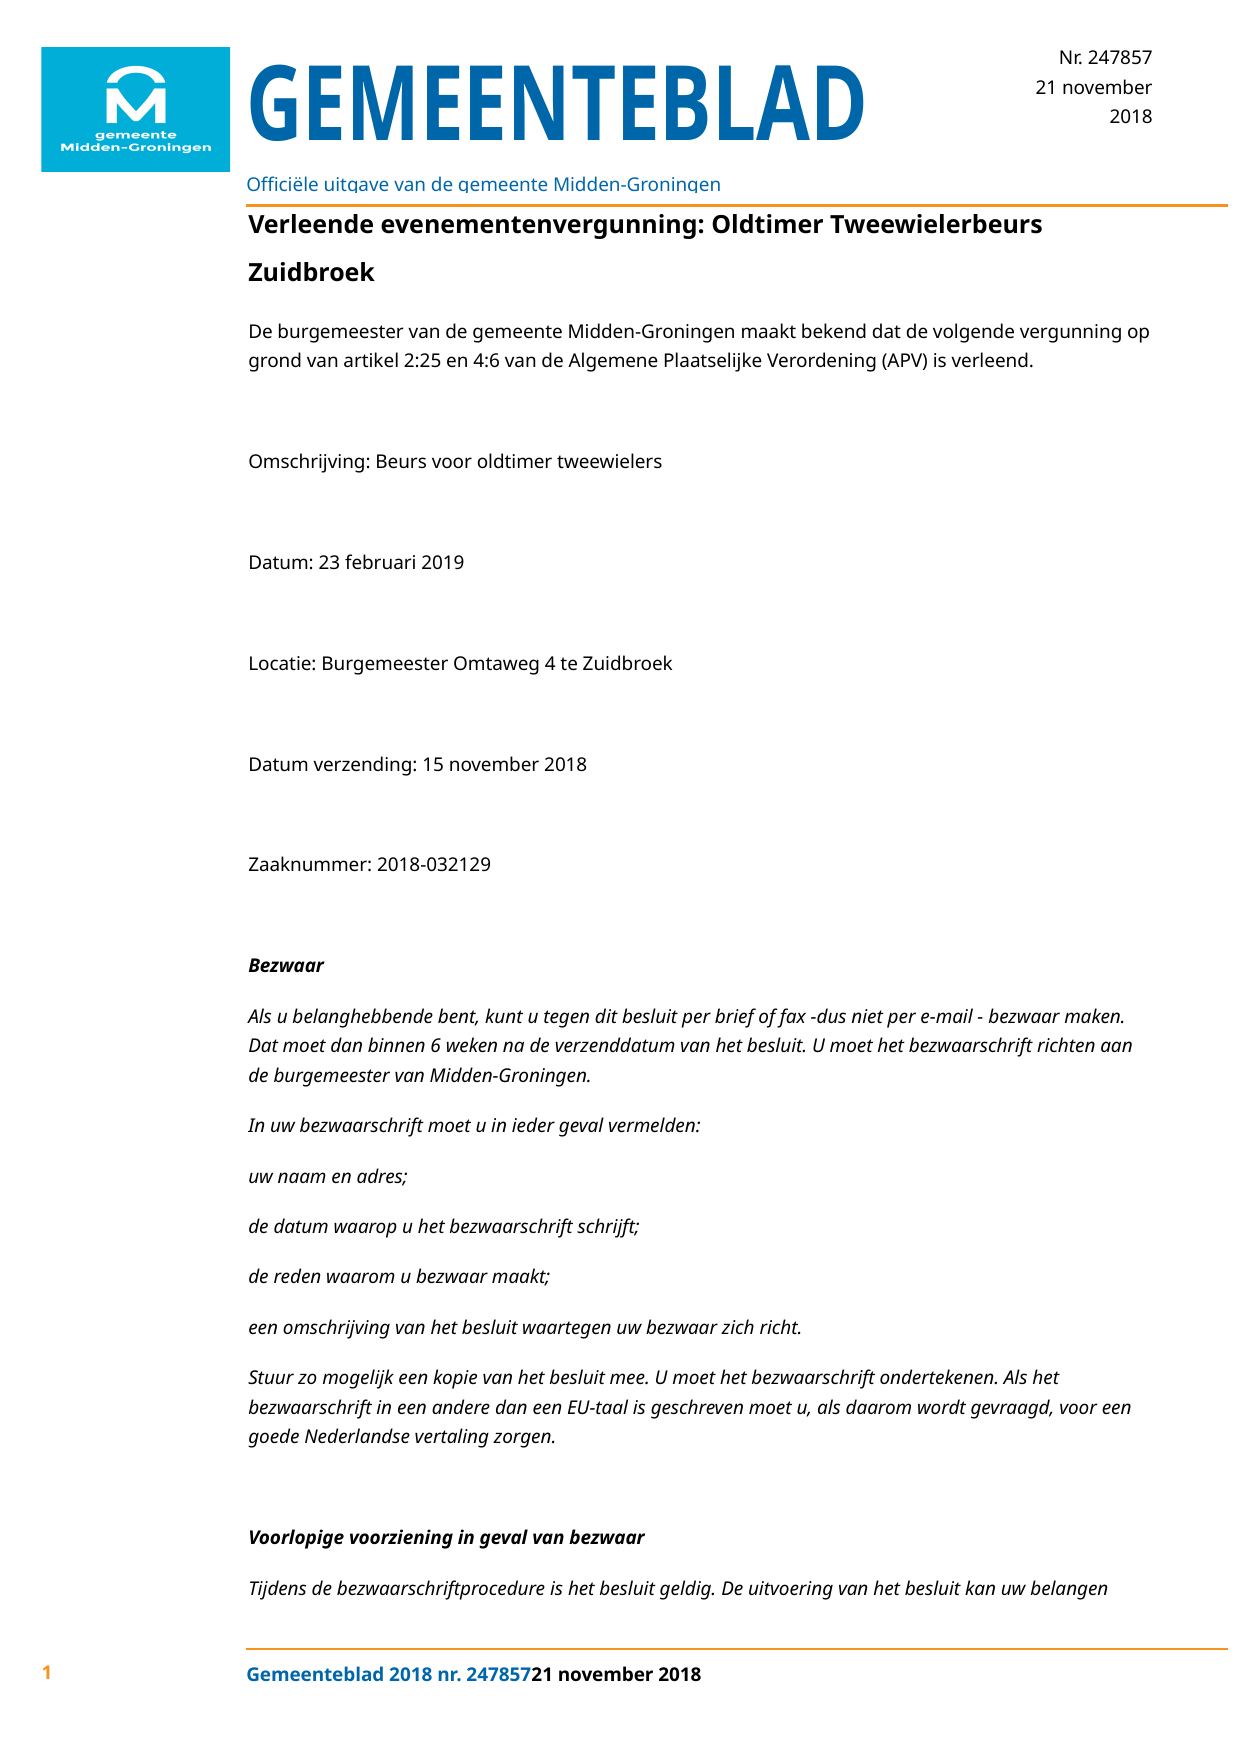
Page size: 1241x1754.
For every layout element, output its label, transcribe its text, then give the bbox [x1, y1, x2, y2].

text Omschrijving: Beurs voor oldtimer tweewielers [248, 448, 1152, 474]
text Stuur zo mogelijk een kopie van het besluit mee. U moet het bezwaarschrift ondertekenen. Als het bezwaarschrift in een andere dan een EU-taal is geschreven moet u, als daarom wordt gevraagd, voor een goede Nederlandse vertaling zorgen. [248, 1364, 1152, 1449]
text de datum waarop u het bezwaarschrift schrijft; [248, 1213, 1152, 1239]
text de reden waarom u bezwaar maakt; [248, 1264, 1152, 1289]
text Datum verzending: 15 november 2018 [248, 751, 1152, 777]
picture [184, 146, 190, 153]
text Bezwaar [248, 952, 1152, 978]
text Als u belanghebbende bent, kunt u tegen dit besluit per brief of fax -dus niet per e-mail - bezwaar maken. Dat moet dan binnen 6 weken na de verzenddatum van het besluit. U moet het bezwaarschrift richten aan de burgemeester van Midden-Groningen. [248, 1003, 1152, 1088]
text Voorlopige voorziening in geval van bezwaar [248, 1524, 1152, 1550]
picture [108, 66, 164, 82]
text In uw bezwaarschrift moet u in ieder geval vermelden: [248, 1112, 1152, 1138]
text Tijdens de bezwaarschriftprocedure is het besluit geldig. De uitvoering van het besluit kan uw belangen [248, 1575, 1152, 1601]
text een omschrijving van het besluit waartegen uw bezwaar zich richt. [248, 1314, 1152, 1340]
text Locatie: Burgemeester Omtaweg 4 te Zuidbroek [248, 650, 1152, 676]
text Verleende evenementenvergunning: Oldtimer Tweewielerbeurs Zuidbroek [248, 207, 1152, 288]
text uw naam en adres; [248, 1163, 1152, 1189]
text De burgemeester van de gemeente Midden-Groningen maakt bekend dat de volgende vergunning op grond van artikel 2:25 en 4:6 van de Algemene Plaatselijke Verordening (APV) is verleend. [248, 318, 1152, 373]
picture [107, 89, 165, 122]
text Datum: 23 februari 2019 [248, 549, 1152, 575]
text Zaaknummer: 2018-032129 [248, 852, 1152, 877]
